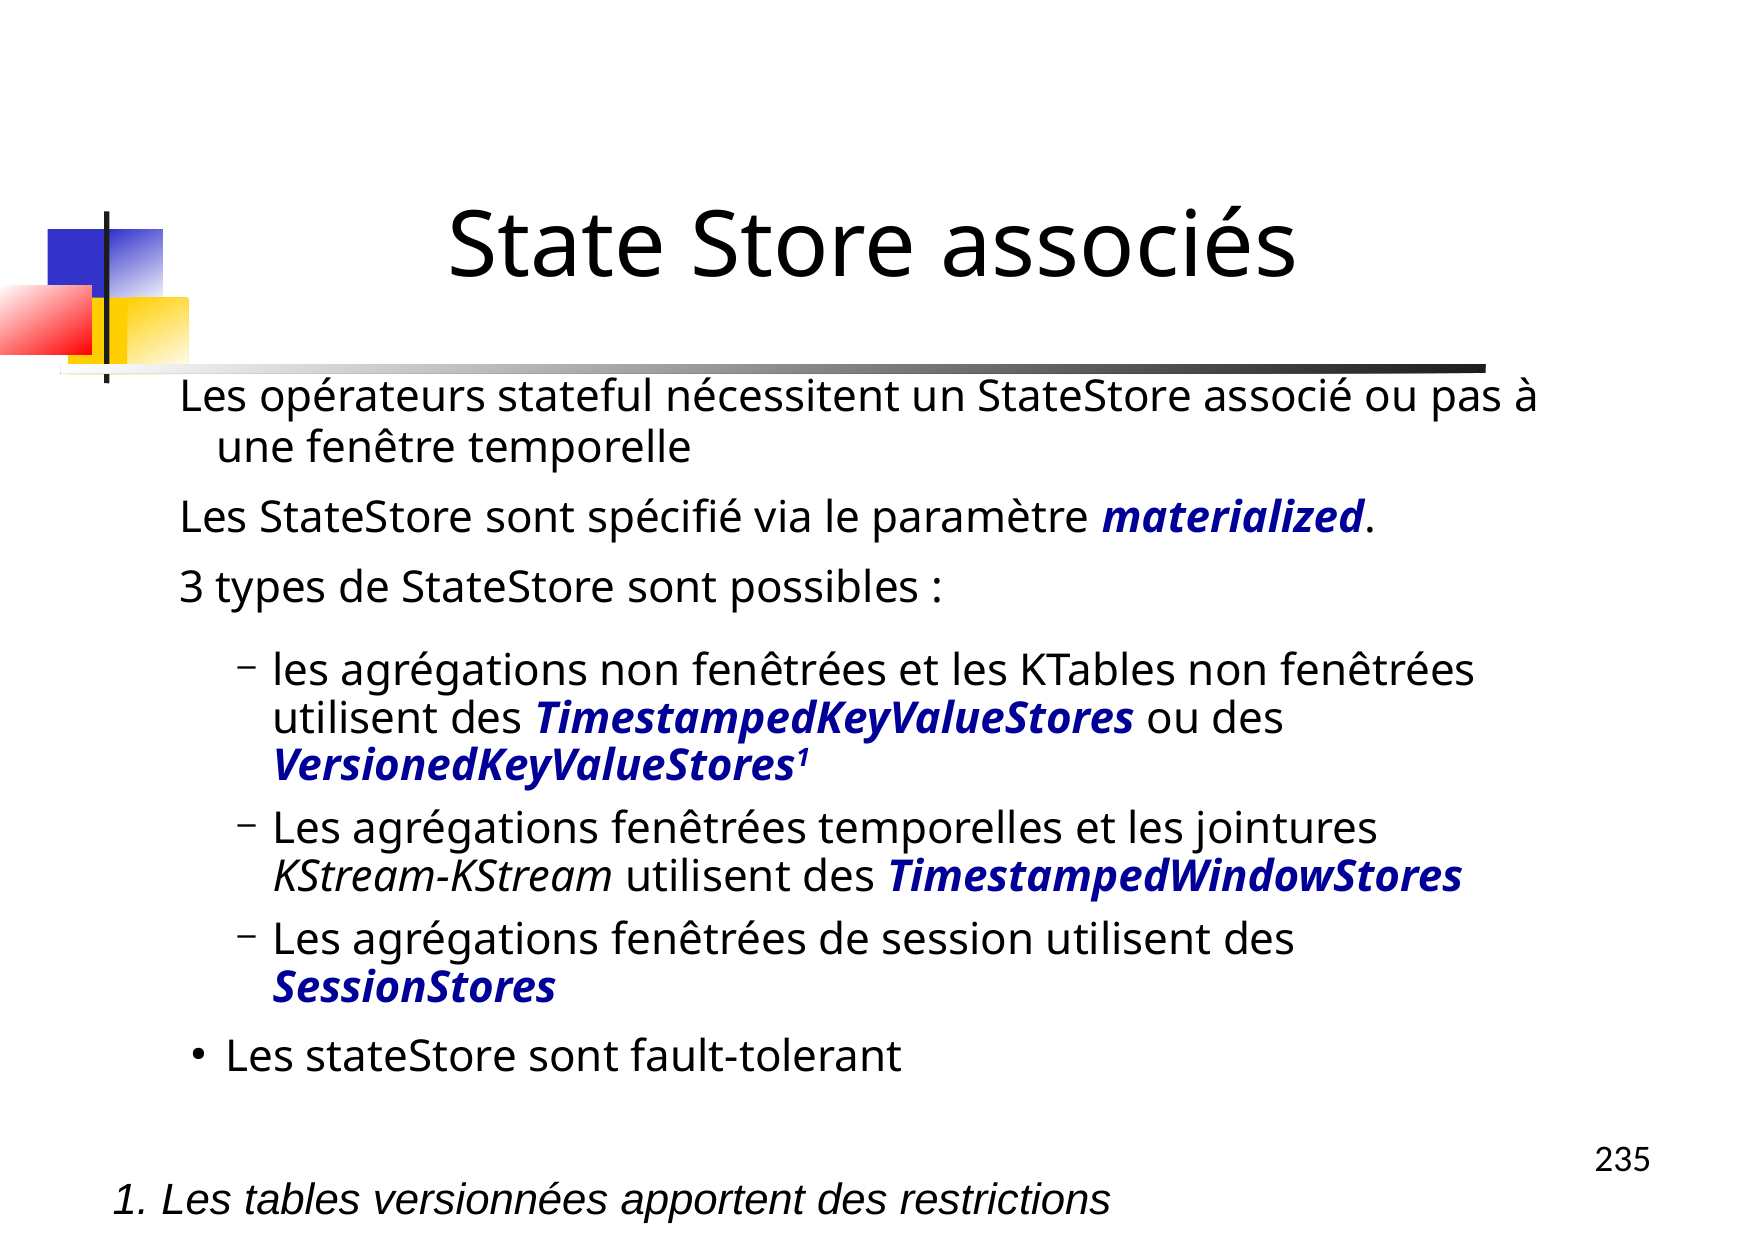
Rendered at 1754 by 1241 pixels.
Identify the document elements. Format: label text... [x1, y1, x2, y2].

text_box 1. Les tables versionnées apportent des restrictions [97, 1167, 1139, 1233]
title State Store associés [179, 139, 1567, 351]
list Les opérateurs stateful nécessitent un StateStore associé ou pas à une fenêtre temporelle Les StateStore sont spécifié via le paramètre materialized. 3 types de StateStore sont possibles : les agrégations non fenêtrées et les KTables non fenêtrées utilisent des TimestampedKeyValueStores ou des VersionedKeyValueStores1 Les agrégations fenêtrées temporelles et les jointures KStream-KStream utilisent des TimestampedWindowStores Les agrégations fenêtrées de session utilisent des SessionStores Les stateStore sont fault-tolerant [179, 371, 1567, 1091]
